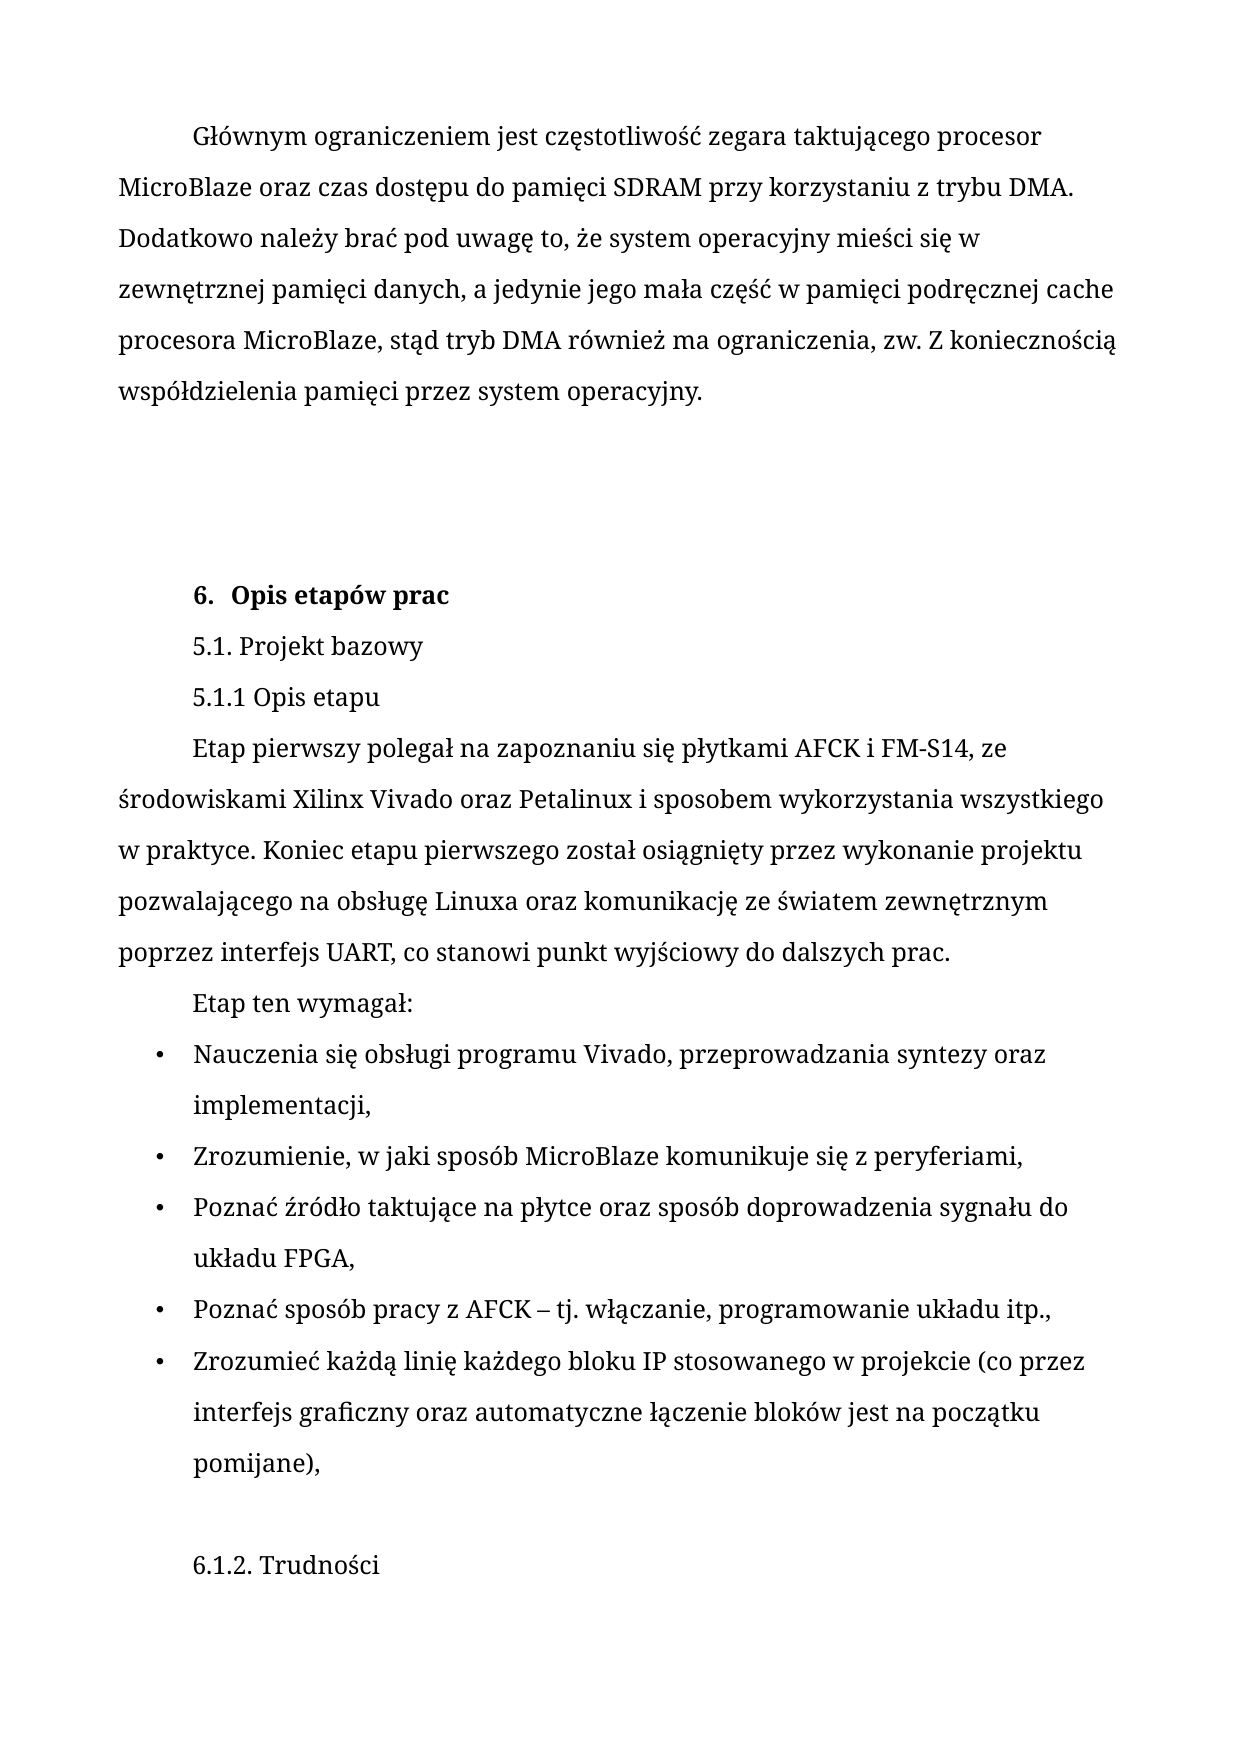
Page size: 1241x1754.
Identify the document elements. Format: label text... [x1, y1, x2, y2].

list Poznać źródło taktujące na płytce oraz sposób doprowadzenia sygnału do układu FPGA, [156, 1190, 1122, 1275]
text 5.1.1 Opis etapu [118, 679, 1122, 714]
list Zrozumienie, w jaki sposób MicroBlaze komunikuje się z peryferiami, [156, 1139, 1122, 1173]
list Poznać sposób pracy z AFCK – tj. włączanie, programowanie układu itp., [156, 1292, 1122, 1326]
list Zrozumieć każdą linię każdego bloku IP stosowanego w projekcie (co przez interfejs graficzny oraz automatyczne łączenie bloków jest na początku pomijane), [156, 1343, 1122, 1479]
text Etap pierwszy polegał na zapoznaniu się płytkami AFCK i FM-S14, ze środowiskami Xilinx Vivado oraz Petalinux i sposobem wykorzystania wszystkiego w praktyce. Koniec etapu pierwszego został osiągnięty przez wykonanie projektu pozwalającego na obsługę Linuxa oraz komunikację ze światem zewnętrznym poprzez interfejs UART, co stanowi punkt wyjściowy do dalszych prac. Etap ten wymagał: [118, 731, 1122, 1020]
text 5.1. Projekt bazowy [118, 628, 1122, 663]
list Nauczenia się obsługi programu Vivado, przeprowadzania syntezy oraz implementacji, [156, 1037, 1122, 1122]
list Opis etapów prac [193, 577, 1122, 612]
text Głównym ograniczeniem jest częstotliwość zegara taktującego procesor MicroBlaze oraz czas dostępu do pamięci SDRAM przy korzystaniu z trybu DMA. Dodatkowo należy brać pod uwagę to, że system operacyjny mieści się w zewnętrznej pamięci danych, a jedynie jego mała część w pamięci podręcznej cache procesora MicroBlaze, stąd tryb DMA również ma ograniczenia, zw. Z koniecznością współdzielenia pamięci przez system operacyjny. [118, 118, 1122, 407]
text 6.1.2. Trudności [118, 1547, 1122, 1581]
